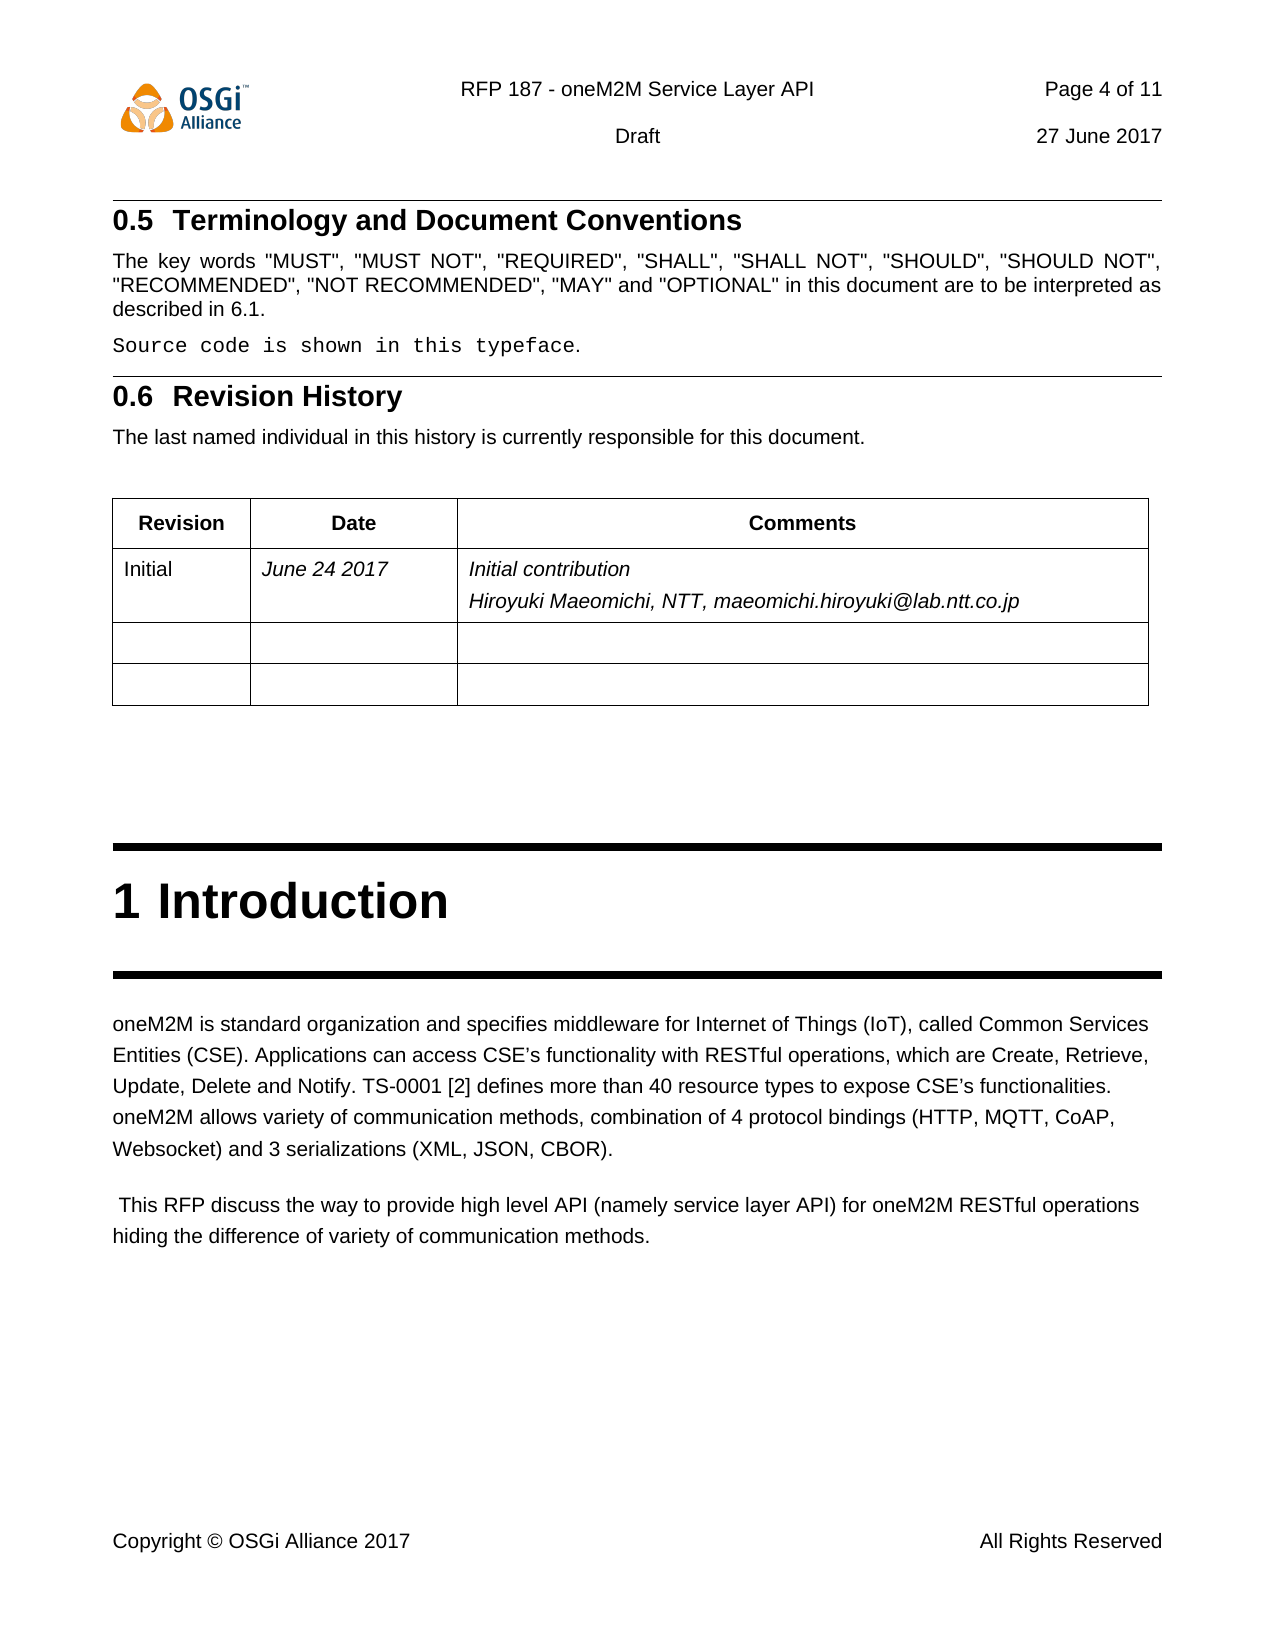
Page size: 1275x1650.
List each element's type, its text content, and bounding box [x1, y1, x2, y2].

text This RFP discuss the way to provide high level API (namely service layer API) for oneM2M RESTful operations hiding the difference of variety of communication methods. [112, 1185, 1162, 1248]
table_header Revision [113, 499, 250, 548]
table_cell [458, 664, 1148, 705]
subtitle Revision History [112, 377, 1162, 412]
table_header Comments [458, 499, 1148, 548]
table_cell [251, 623, 457, 663]
text The last named individual in this history is currently responsible for this document. [112, 425, 1162, 449]
text oneM2M is standard organization and specifies middleware for Internet of Things (IoT), called Common Services Entities (CSE). Applications can access CSE’s functionality with RESTful operations, which are Create, Retrieve, Update, Delete and Notify. TS-0001 [2] defines more than 40 resource types to expose CSE’s functionalities. oneM2M allows variety of communication methods, combination of 4 protocol bindings (HTTP, MQTT, CoAP, Websocket) and 3 serializations (XML, JSON, CBOR). [112, 1004, 1162, 1160]
picture [113, 76, 257, 140]
subtitle Terminology and Document Conventions [112, 201, 1162, 236]
table_cell [113, 623, 250, 663]
table_cell Initial [113, 549, 250, 622]
subtitle Introduction [112, 844, 1162, 979]
table_cell [113, 664, 250, 705]
table_header Date [251, 499, 457, 548]
table_cell Initial contribution Hiroyuki Maeomichi, NTT, maeomichi.hiroyuki@lab.ntt.co.jp [458, 549, 1148, 622]
table_cell [251, 664, 457, 705]
text The key words "MUST", "MUST NOT", "REQUIRED", "SHALL", "SHALL NOT", "SHOULD", "SHOULD NOT", "RECOMMENDED", "NOT RECOMMENDED", "MAY" and "OPTIONAL" in this document are to be interpreted as described in 6.1. [112, 249, 1162, 321]
text Source code is shown in this typeface. [112, 333, 1162, 359]
table_cell June 24 2017 [251, 549, 457, 622]
table_cell [458, 623, 1148, 663]
